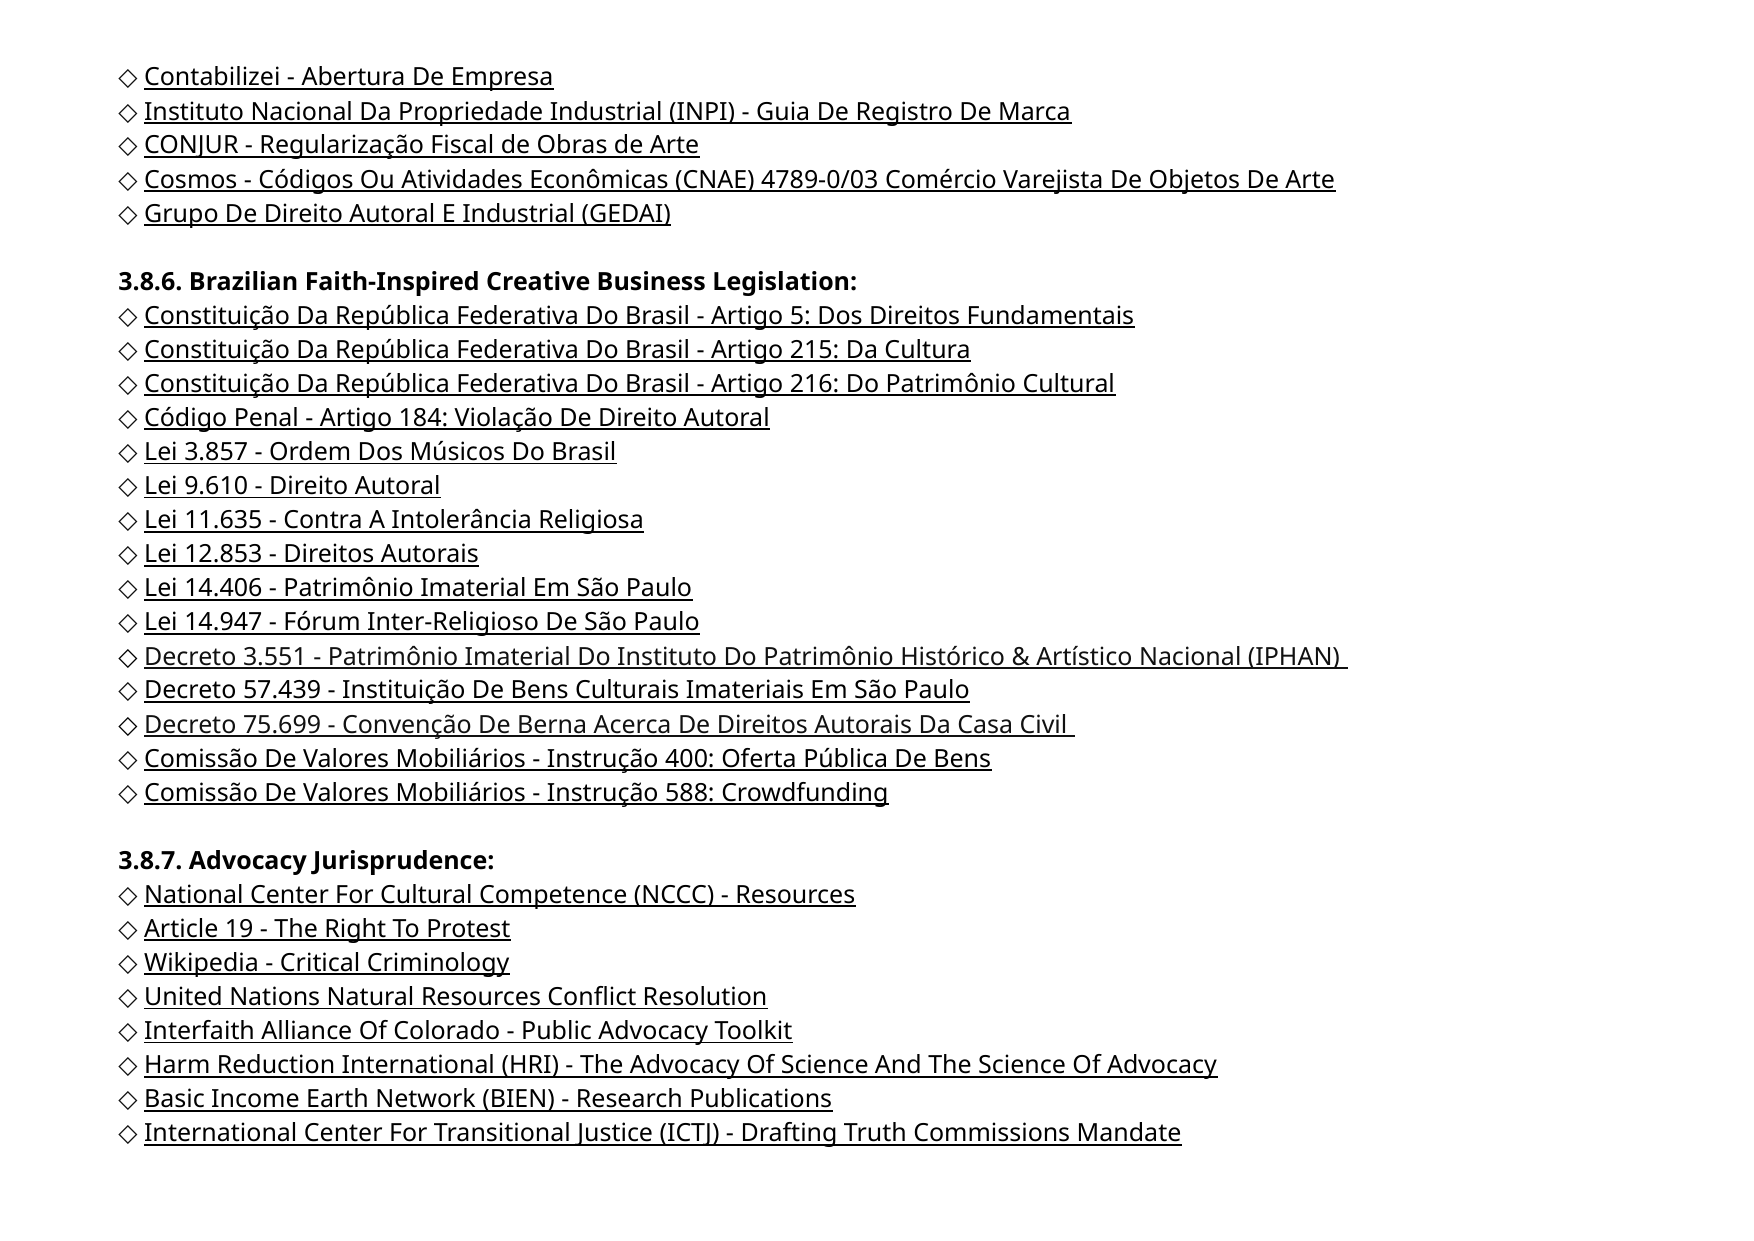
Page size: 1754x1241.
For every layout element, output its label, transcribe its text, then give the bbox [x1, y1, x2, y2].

text ◇ Article 19 - The Right To Protest [118, 911, 1695, 945]
text ◇ Decreto 57.439 - Instituição De Bens Culturais Imateriais Em São Paulo [118, 672, 1695, 706]
text ◇ Lei 3.857 - Ordem Dos Músicos Do Brasil [118, 434, 1695, 468]
text ◇ Constituição Da República Federativa Do Brasil - Artigo 216: Do Patrimônio Cultural [118, 366, 1695, 400]
text ◇ Comissão De Valores Mobiliários - Instrução 400: Oferta Pública De Bens [118, 740, 1695, 774]
text ◇ Cosmos - Códigos Ou Atividades Econômicas (CNAE) 4789-0/03 Comércio Varejista De Objetos De Arte [118, 161, 1695, 195]
text 3.8.7. Advocacy Jurisprudence: [118, 842, 1695, 877]
text ◇ Basic Income Earth Network (BIEN) - Research Publications [118, 1081, 1695, 1115]
text ◇ Interfaith Alliance Of Colorado - Public Advocacy Toolkit [118, 1013, 1695, 1047]
text ◇ Lei 14.947 - Fórum Inter-Religioso De São Paulo [118, 604, 1695, 638]
text ◇ Comissão De Valores Mobiliários - Instrução 588: Crowdfunding [118, 774, 1695, 808]
text ◇ Wikipedia - Critical Criminology [118, 945, 1695, 979]
text ◇ Lei 12.853 - Direitos Autorais [118, 536, 1695, 570]
text ◇ Lei 11.635 - Contra A Intolerância Religiosa [118, 502, 1695, 536]
text ◇ Constituição Da República Federativa Do Brasil - Artigo 215: Da Cultura [118, 332, 1695, 366]
text ◇ Harm Reduction International (HRI) - The Advocacy Of Science And The Science Of Advocacy [118, 1047, 1695, 1081]
text ◇ Contabilizei - Abertura De Empresa [118, 59, 1695, 93]
text ◇ CONJUR - Regularização Fiscal de Obras de Arte [118, 127, 1695, 161]
text ◇ Decreto 75.699 - Convenção De Berna Acerca De Direitos Autorais Da Casa Civil [118, 706, 1695, 740]
text ◇ National Center For Cultural Competence (NCCC) - Resources [118, 877, 1695, 911]
text ◇ International Center For Transitional Justice (ICTJ) - Drafting Truth Commissions Mandate [118, 1115, 1695, 1149]
text 3.8.6. Brazilian Faith-Inspired Creative Business Legislation: [118, 263, 1695, 297]
text ◇ Grupo De Direito Autoral E Industrial (GEDAI) [118, 195, 1695, 229]
text ◇ United Nations Natural Resources Conflict Resolution [118, 979, 1695, 1013]
text ◇ Constituição Da República Federativa Do Brasil - Artigo 5: Dos Direitos Fundamentais [118, 297, 1695, 332]
text ◇ Lei 9.610 - Direito Autoral [118, 468, 1695, 502]
text ◇ Instituto Nacional Da Propriedade Industrial (INPI) - Guia De Registro De Marca [118, 93, 1695, 127]
text ◇ Decreto 3.551 - Patrimônio Imaterial Do Instituto Do Patrimônio Histórico & Artístico Nacional (IPHAN) [118, 638, 1695, 672]
text ◇ Código Penal - Artigo 184: Violação De Direito Autoral [118, 400, 1695, 434]
text ◇ Lei 14.406 - Patrimônio Imaterial Em São Paulo [118, 570, 1695, 604]
